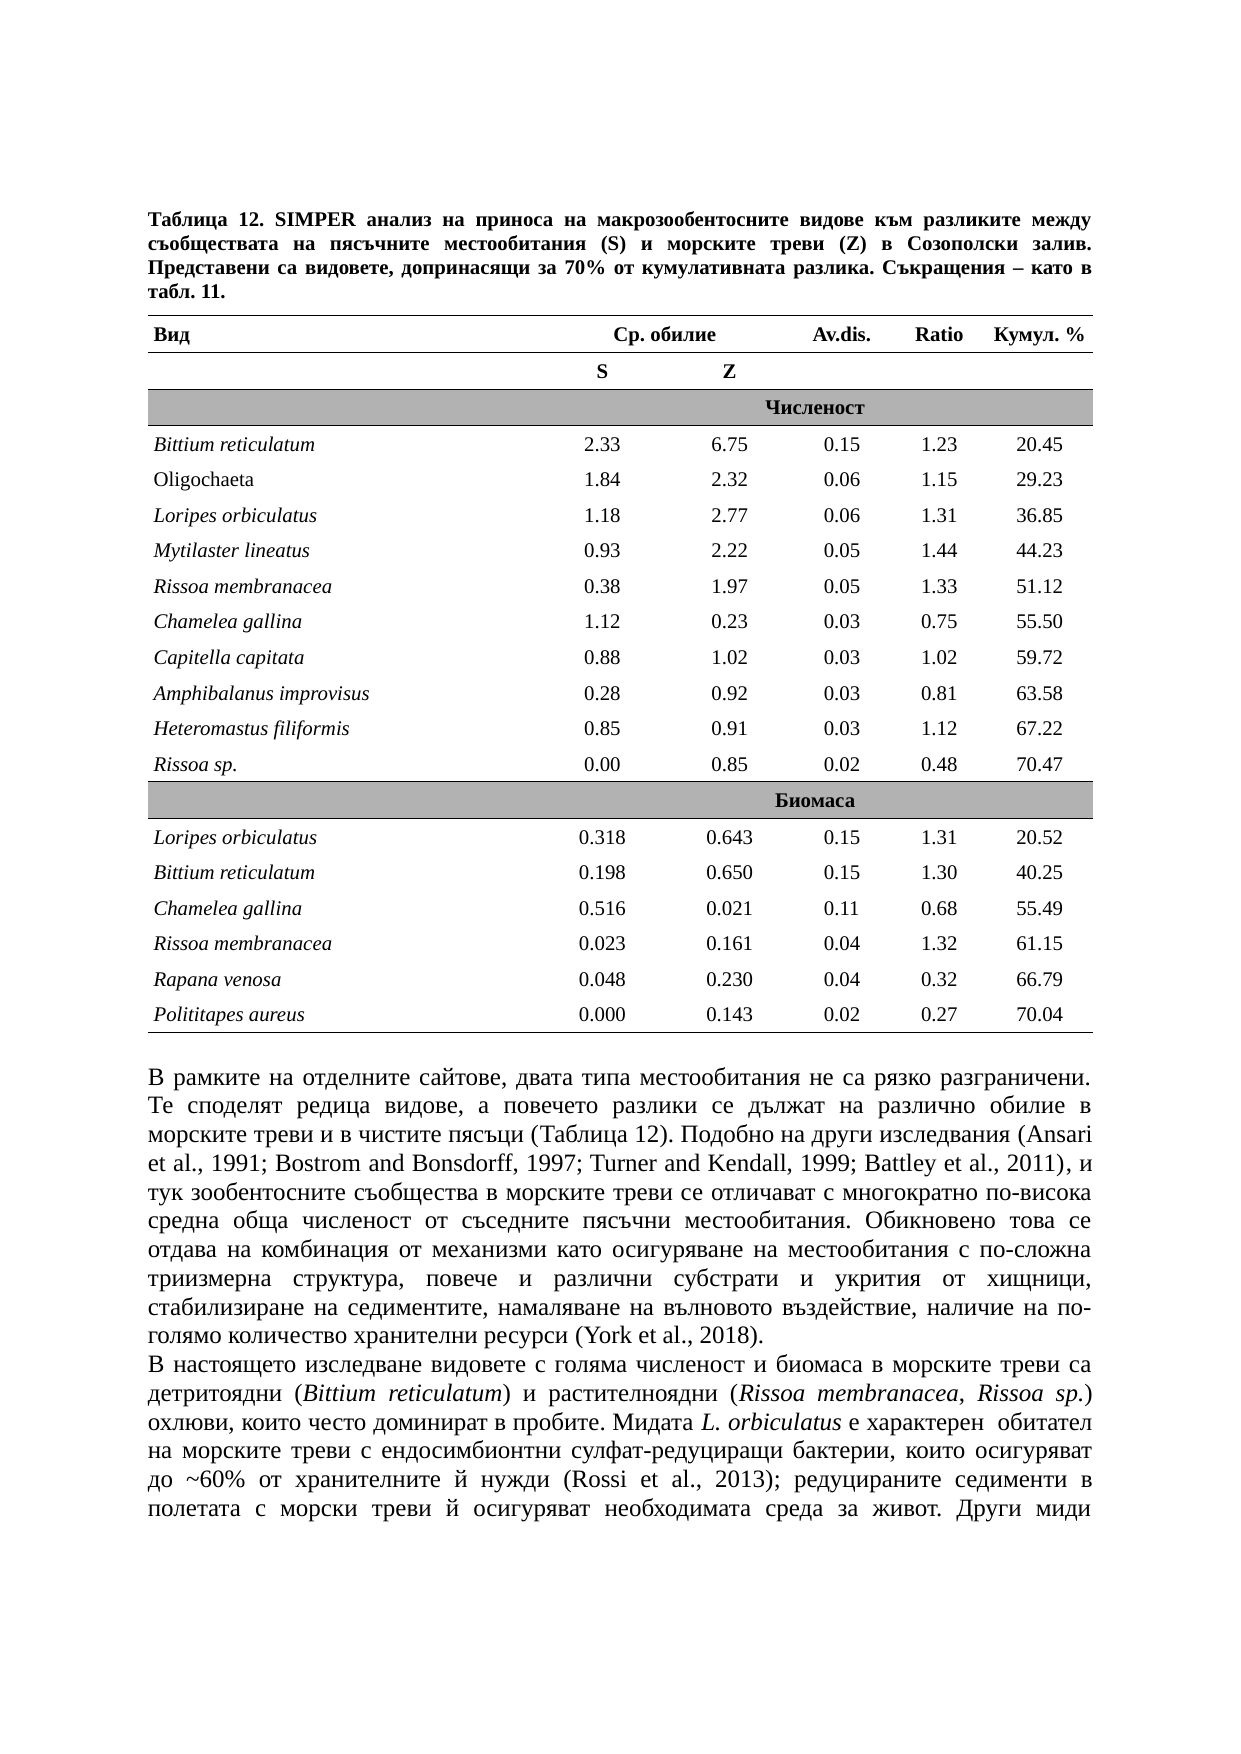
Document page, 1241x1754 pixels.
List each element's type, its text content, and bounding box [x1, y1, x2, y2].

table_cell Loripes orbiculatus [148, 497, 537, 533]
table_cell 1.31 [892, 819, 986, 854]
table_cell 0.06 [792, 497, 892, 533]
table_cell 0.021 [667, 890, 792, 925]
table_cell 55.49 [986, 890, 1093, 925]
table_header Av.dis. [792, 316, 892, 352]
table_cell 0.85 [537, 710, 667, 746]
table_cell 0.143 [667, 996, 792, 1032]
table_cell 0.048 [537, 961, 667, 996]
table_cell 1.23 [892, 426, 986, 462]
table_cell 20.52 [986, 819, 1093, 854]
table_cell Oligochaeta [148, 462, 537, 497]
table_cell 0.516 [537, 890, 667, 925]
table_cell 1.12 [892, 710, 986, 746]
table_cell 70.47 [986, 746, 1093, 781]
table_cell 0.92 [667, 675, 792, 710]
table_cell 20.45 [986, 426, 1093, 462]
table_cell 0.318 [537, 819, 667, 854]
table_cell Bittium reticulatum [148, 426, 537, 462]
table_cell 44.23 [986, 533, 1093, 568]
table_cell Chamelea gallina [148, 890, 537, 925]
table_cell 0.00 [537, 746, 667, 781]
table_cell 0.03 [792, 639, 892, 675]
table_cell 63.58 [986, 675, 1093, 710]
table_header Вид [148, 316, 537, 352]
table_cell Capitella capitata [148, 639, 537, 675]
table_cell 1.44 [892, 533, 986, 568]
table_cell [148, 353, 537, 388]
table_cell [148, 782, 537, 818]
table_cell 1.02 [667, 639, 792, 675]
table_cell Rissoa membranacea [148, 925, 537, 961]
table_cell 0.198 [537, 854, 667, 890]
table_cell 66.79 [986, 961, 1093, 996]
table_cell 1.02 [892, 639, 986, 675]
table_cell 70.04 [986, 996, 1093, 1032]
table_cell Численост [537, 390, 1093, 425]
table_cell [986, 353, 1093, 388]
table_cell Amphibalanus improvisus [148, 675, 537, 710]
table_cell 0.02 [792, 746, 892, 781]
table_cell 0.15 [792, 426, 892, 462]
table_cell 0.000 [537, 996, 667, 1032]
text Таблица 12. SIMPER анализ на приноса на макрозообентосните видове към разликите между съобществата на пясъчните местообитания (S) и морските треви (Z) в Созополски залив. Представени са видовете, допринасящи за 70% от кумулативната разлика. Съкращения – като в табл. 11. [148, 207, 1093, 303]
table_cell Биомаса [537, 782, 1093, 818]
table_cell Loripes orbiculatus [148, 819, 537, 854]
table_cell 0.32 [892, 961, 986, 996]
table_cell Z [667, 353, 792, 388]
table_cell 0.15 [792, 819, 892, 854]
table_cell 0.28 [537, 675, 667, 710]
table_cell 0.23 [667, 604, 792, 639]
table_cell S [537, 353, 667, 388]
table_cell 0.03 [792, 710, 892, 746]
table_cell 1.31 [892, 497, 986, 533]
table_cell 51.12 [986, 568, 1093, 604]
table_cell Rapana venosa [148, 961, 537, 996]
text В рамките на отделните сайтове, двата типа местообитания не са рязко разграничени. Те споделят редица видове, а повечето разлики се дължат на различно обилие в морските треви и в чистите пясъци (Таблица 12). Подобно на други изследвания (Ansari et al., 1991; Bostrom and Bonsdorff, 1997; Turner and Kendall, 1999; Battley et al., 2011), и тук зообентосните съобщества в морските треви се отличават с многократно по-висока средна обща численост от съседните пясъчни местообитания. Обикновено това се отдава на комбинация от механизми като осигуряване на местообитания с по-сложна триизмерна структура, повече и различни субстрати и укрития от хищници, стабилизиране на седиментите, намаляване на вълновото въздействие, наличие на по-голямо количество хранителни ресурси (York et al., 2018). [148, 1062, 1093, 1349]
table_cell 0.05 [792, 533, 892, 568]
table_cell 0.75 [892, 604, 986, 639]
table_cell 0.650 [667, 854, 792, 890]
table_cell 2.77 [667, 497, 792, 533]
table_cell 61.15 [986, 925, 1093, 961]
table_cell 0.85 [667, 746, 792, 781]
table_cell 0.88 [537, 639, 667, 675]
table_cell [892, 353, 986, 388]
table_cell 0.48 [892, 746, 986, 781]
table_cell 2.33 [537, 426, 667, 462]
table_cell 1.15 [892, 462, 986, 497]
table_cell 0.68 [892, 890, 986, 925]
table_cell 1.97 [667, 568, 792, 604]
table_cell 0.03 [792, 604, 892, 639]
table_cell 29.23 [986, 462, 1093, 497]
table_cell 0.15 [792, 854, 892, 890]
table_cell 0.230 [667, 961, 792, 996]
table_cell 0.11 [792, 890, 892, 925]
table_cell Rissoa membranacea [148, 568, 537, 604]
table_cell 1.32 [892, 925, 986, 961]
table_cell 55.50 [986, 604, 1093, 639]
table_cell 0.023 [537, 925, 667, 961]
table_cell 0.93 [537, 533, 667, 568]
table_cell Rissoa sp. [148, 746, 537, 781]
table_header Кумул. % [986, 316, 1093, 352]
table_cell 0.04 [792, 961, 892, 996]
table_cell 0.05 [792, 568, 892, 604]
table_cell Chamelea gallina [148, 604, 537, 639]
table_cell 0.02 [792, 996, 892, 1032]
table_cell 1.12 [537, 604, 667, 639]
table_cell 40.25 [986, 854, 1093, 890]
table_cell Heteromastus filiformis [148, 710, 537, 746]
table_cell 0.81 [892, 675, 986, 710]
table_cell [792, 353, 892, 388]
table_cell 59.72 [986, 639, 1093, 675]
table_cell Mytilaster lineatus [148, 533, 537, 568]
table_cell 0.161 [667, 925, 792, 961]
table_cell 0.06 [792, 462, 892, 497]
table_cell 1.18 [537, 497, 667, 533]
table_cell 0.03 [792, 675, 892, 710]
table_cell 36.85 [986, 497, 1093, 533]
table_cell 67.22 [986, 710, 1093, 746]
table_cell Bittium reticulatum [148, 854, 537, 890]
text В настоящето изследване видовете с голяма численост и биомаса в морските треви са детритоядни (Bittium reticulatum) и растителноядни (Rissoa membranacea, Rissoa sp.) охлюви, които често доминират в пробите. Мидата L. orbiculatus е характерен обитател на морските треви с ендосимбионтни сулфат-редуциращи бактерии, които осигуряват до ~60% от хранителните й нужди (Rossi et al., 2013); редуцираните седименти в полетата с морски треви й осигуряват необходимата среда за живот. Други миди [148, 1349, 1093, 1522]
table_cell 0.27 [892, 996, 986, 1032]
table_cell [148, 390, 537, 425]
table_cell 2.32 [667, 462, 792, 497]
table_cell 2.22 [667, 533, 792, 568]
table_cell 0.38 [537, 568, 667, 604]
table_cell Polititapes aureus [148, 996, 537, 1032]
table_cell 1.33 [892, 568, 986, 604]
table_cell 1.84 [537, 462, 667, 497]
table_cell 0.643 [667, 819, 792, 854]
table_header Ratio [892, 316, 986, 352]
table_cell 6.75 [667, 426, 792, 462]
table_cell 1.30 [892, 854, 986, 890]
table_header Ср. обилие [537, 316, 792, 352]
table_cell 0.04 [792, 925, 892, 961]
table_cell 0.91 [667, 710, 792, 746]
